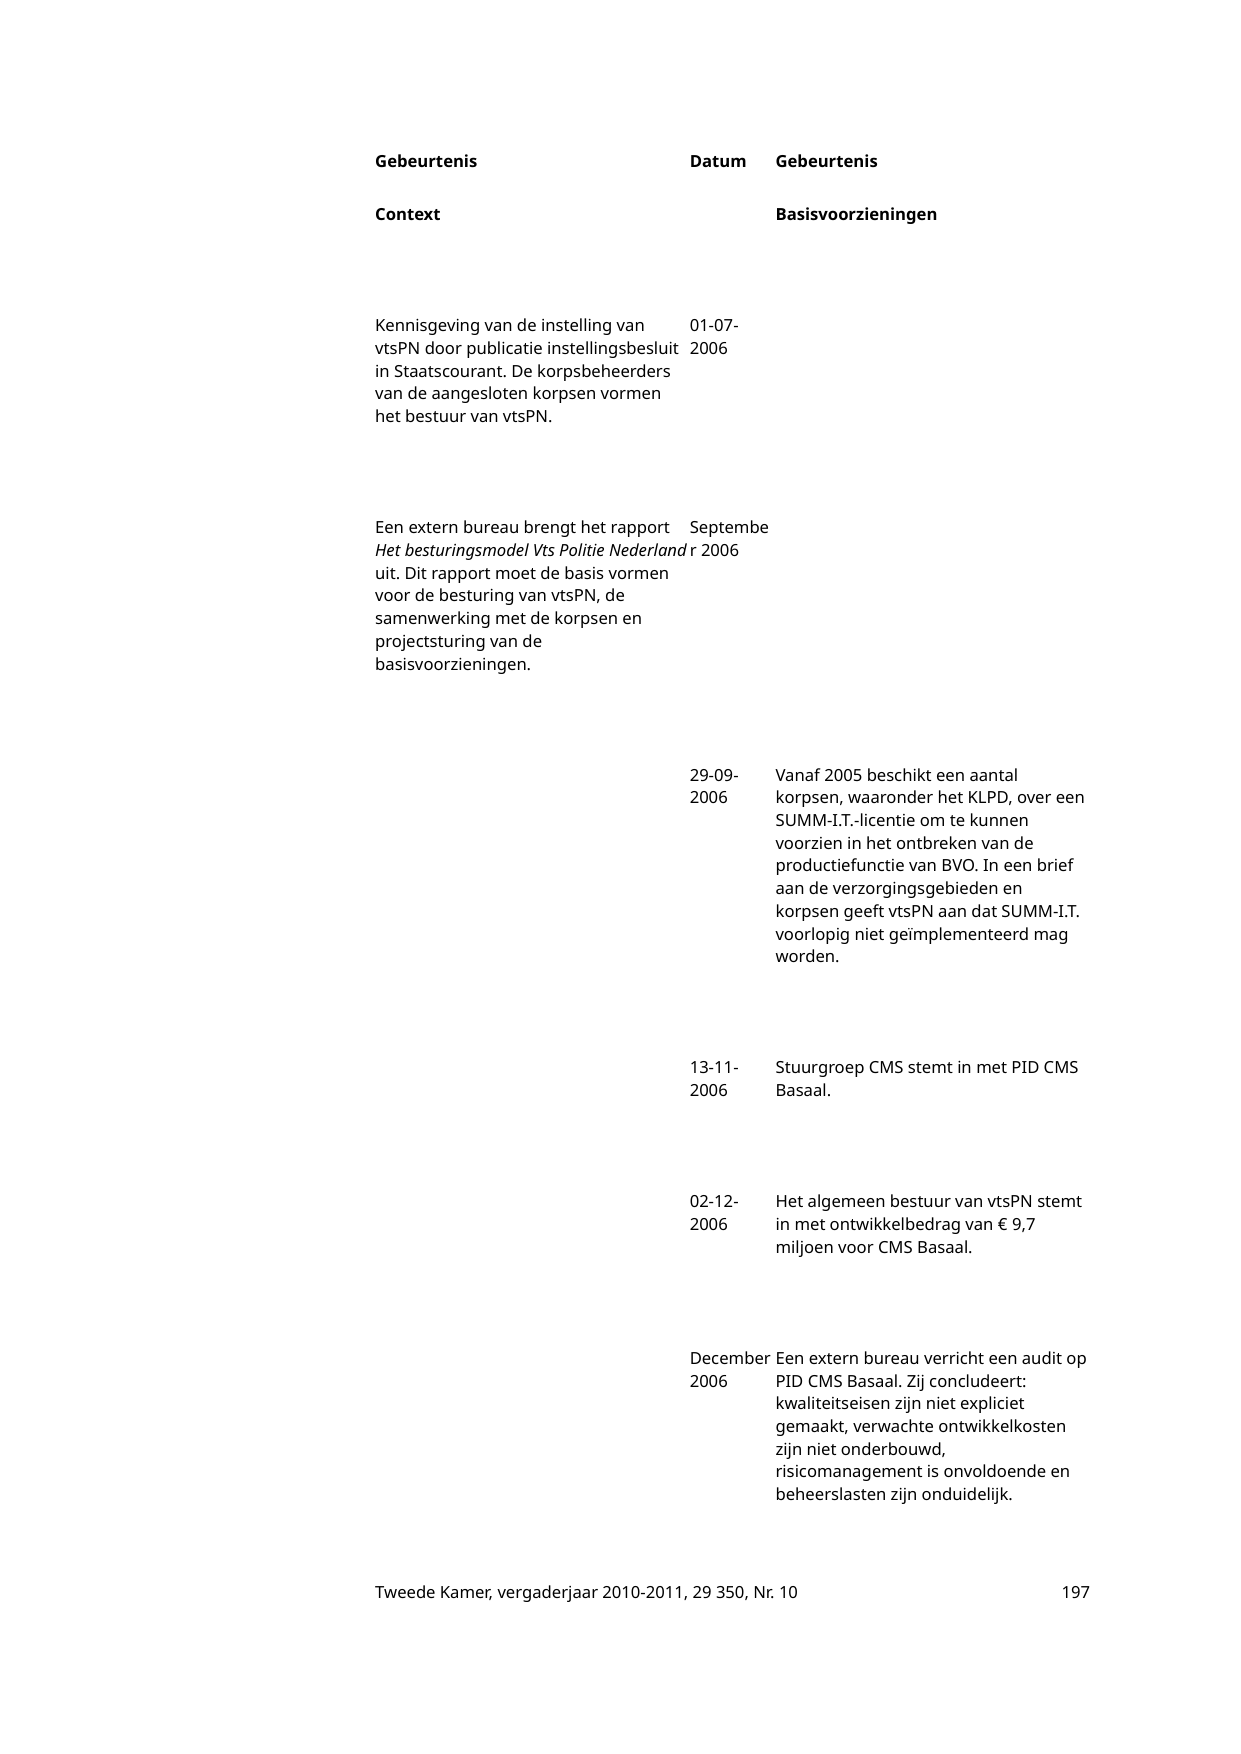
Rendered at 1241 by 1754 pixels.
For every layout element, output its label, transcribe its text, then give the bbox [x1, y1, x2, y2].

table_cell September 2006 [690, 516, 775, 705]
table_cell [375, 1288, 689, 1346]
table_cell [375, 1190, 689, 1288]
table_header Datum [690, 150, 775, 255]
table_cell [375, 763, 689, 998]
table_cell [775, 1288, 1090, 1346]
table_cell [690, 1288, 775, 1346]
table_cell [690, 1131, 775, 1190]
table_header Gebeurtenis Basisvoorzieningen [775, 150, 1090, 255]
table_cell [775, 516, 1090, 705]
table_cell Stuurgroep CMS stemt in met PID CMS Basaal. [775, 1056, 1090, 1131]
table_cell [690, 705, 775, 763]
table_cell [775, 998, 1090, 1056]
table_cell [375, 1131, 689, 1190]
table_cell [375, 458, 689, 516]
table_cell 13-11-2006 [690, 1056, 775, 1131]
table_cell [775, 458, 1090, 516]
table_header Gebeurtenis Context [375, 150, 689, 255]
table_cell Een extern bureau verricht een audit op PID CMS Basaal. Zij concludeert: kwaliteitseisen zijn niet expliciet gemaakt, verwachte ontwikkelkosten zijn niet onderbouwd, risicomanagement is onvoldoende en beheerslasten zijn onduidelijk. [775, 1346, 1090, 1535]
table_cell [375, 1346, 689, 1535]
table_cell [375, 1056, 689, 1131]
table_cell 29-09-2006 [690, 763, 775, 998]
table_cell Vanaf 2005 beschikt een aantal korpsen, waaronder het KLPD, over een SUMM-I.T.-licentie om te kunnen voorzien in het ontbreken van de productiefunctie van BVO. In een brief aan de verzorgingsgebieden en korpsen geeft vtsPN aan dat SUMM-I.T. voorlopig niet geïmplementeerd mag worden. [775, 763, 1090, 998]
table_cell [375, 255, 689, 314]
table_cell 01-07-2006 [690, 314, 775, 457]
table_cell Kennisgeving van de instelling van vtsPN door publicatie instellingsbesluit in Staatscourant. De korpsbeheerders van de aangesloten korpsen vormen het bestuur van vtsPN. [375, 314, 689, 457]
table_cell 02-12-2006 [690, 1190, 775, 1288]
table_cell [775, 1131, 1090, 1190]
table_cell [375, 998, 689, 1056]
table_cell [375, 705, 689, 763]
table_cell [775, 705, 1090, 763]
table_cell [775, 314, 1090, 457]
table_cell December 2006 [690, 1346, 775, 1535]
table_cell [690, 458, 775, 516]
table_cell Het algemeen bestuur van vtsPN stemt in met ontwikkelbedrag van € 9,7 miljoen voor CMS Basaal. [775, 1190, 1090, 1288]
table_cell [690, 255, 775, 314]
table_cell Een extern bureau brengt het rapport Het besturingsmodel Vts Politie Nederland uit. Dit rapport moet de basis vormen voor de besturing van vtsPN, de samenwerking met de korpsen en projectsturing van de basisvoorzieningen. [375, 516, 689, 705]
table_cell [775, 255, 1090, 314]
table_cell [690, 998, 775, 1056]
